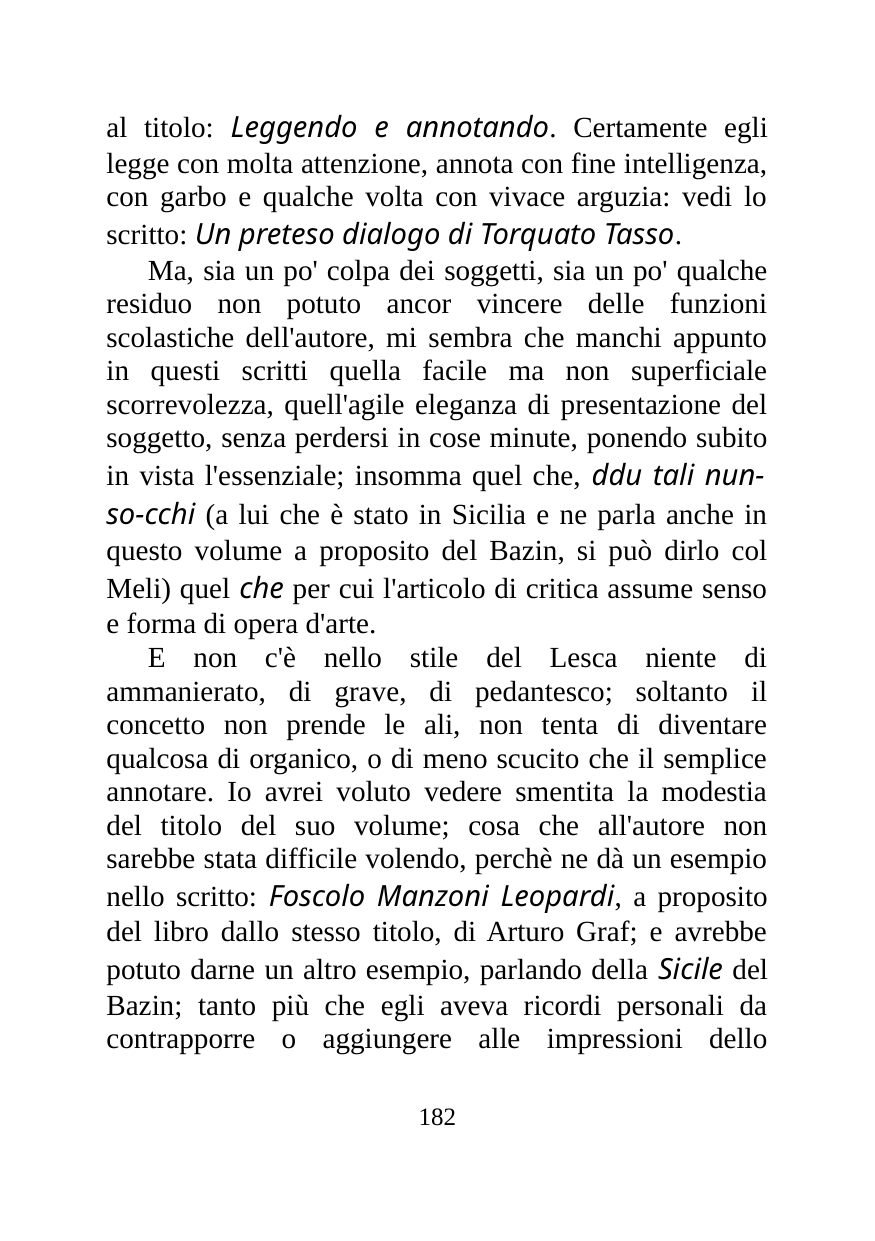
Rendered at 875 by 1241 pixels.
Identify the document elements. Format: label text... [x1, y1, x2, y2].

text al titolo: Leggendo e annotando. Certamente egli legge con molta attenzione, annota con fine intelligenza, con garbo e qualche volta con vivace arguzia: vedi lo scritto: Un preteso dialogo di Torquato Tasso. [106, 106, 768, 253]
text E non c'è nello stile del Lesca niente di ammanierato, di grave, di pedantesco; soltanto il concetto non prende le ali, non tenta di diventare qualcosa di organico, o di meno scucito che il semplice annotare. Io avrei voluto vedere smentita la modestia del titolo del suo volume; cosa che all'autore non sarebbe stata difficile volendo, perchè ne dà un esempio nello scritto: Foscolo Manzoni Leopardi, a proposito del libro dallo stesso titolo, di Arturo Graf; e avrebbe potuto darne un altro esempio, parlando della Sicile del Bazin; tanto più che egli aveva ricordi personali da contrapporre o aggiungere alle impressioni dello [106, 640, 768, 1055]
text Ma, sia un po' colpa dei soggetti, sia un po' qualche residuo non potuto ancor vincere delle funzioni scolastiche dell'autore, mi sembra che manchi appunto in questi scritti quella facile ma non superficiale scorrevolezza, quell'agile eleganza di presentazione del soggetto, senza perdersi in cose minute, ponendo subito in vista l'essenziale; insomma quel che, ddu tali nun-so-cchi (a lui che è stato in Sicilia e ne parla anche in questo volume a proposito del Bazin, si può dirlo col Meli) quel che per cui l'articolo di critica assume senso e forma di opera d'arte. [106, 253, 768, 640]
